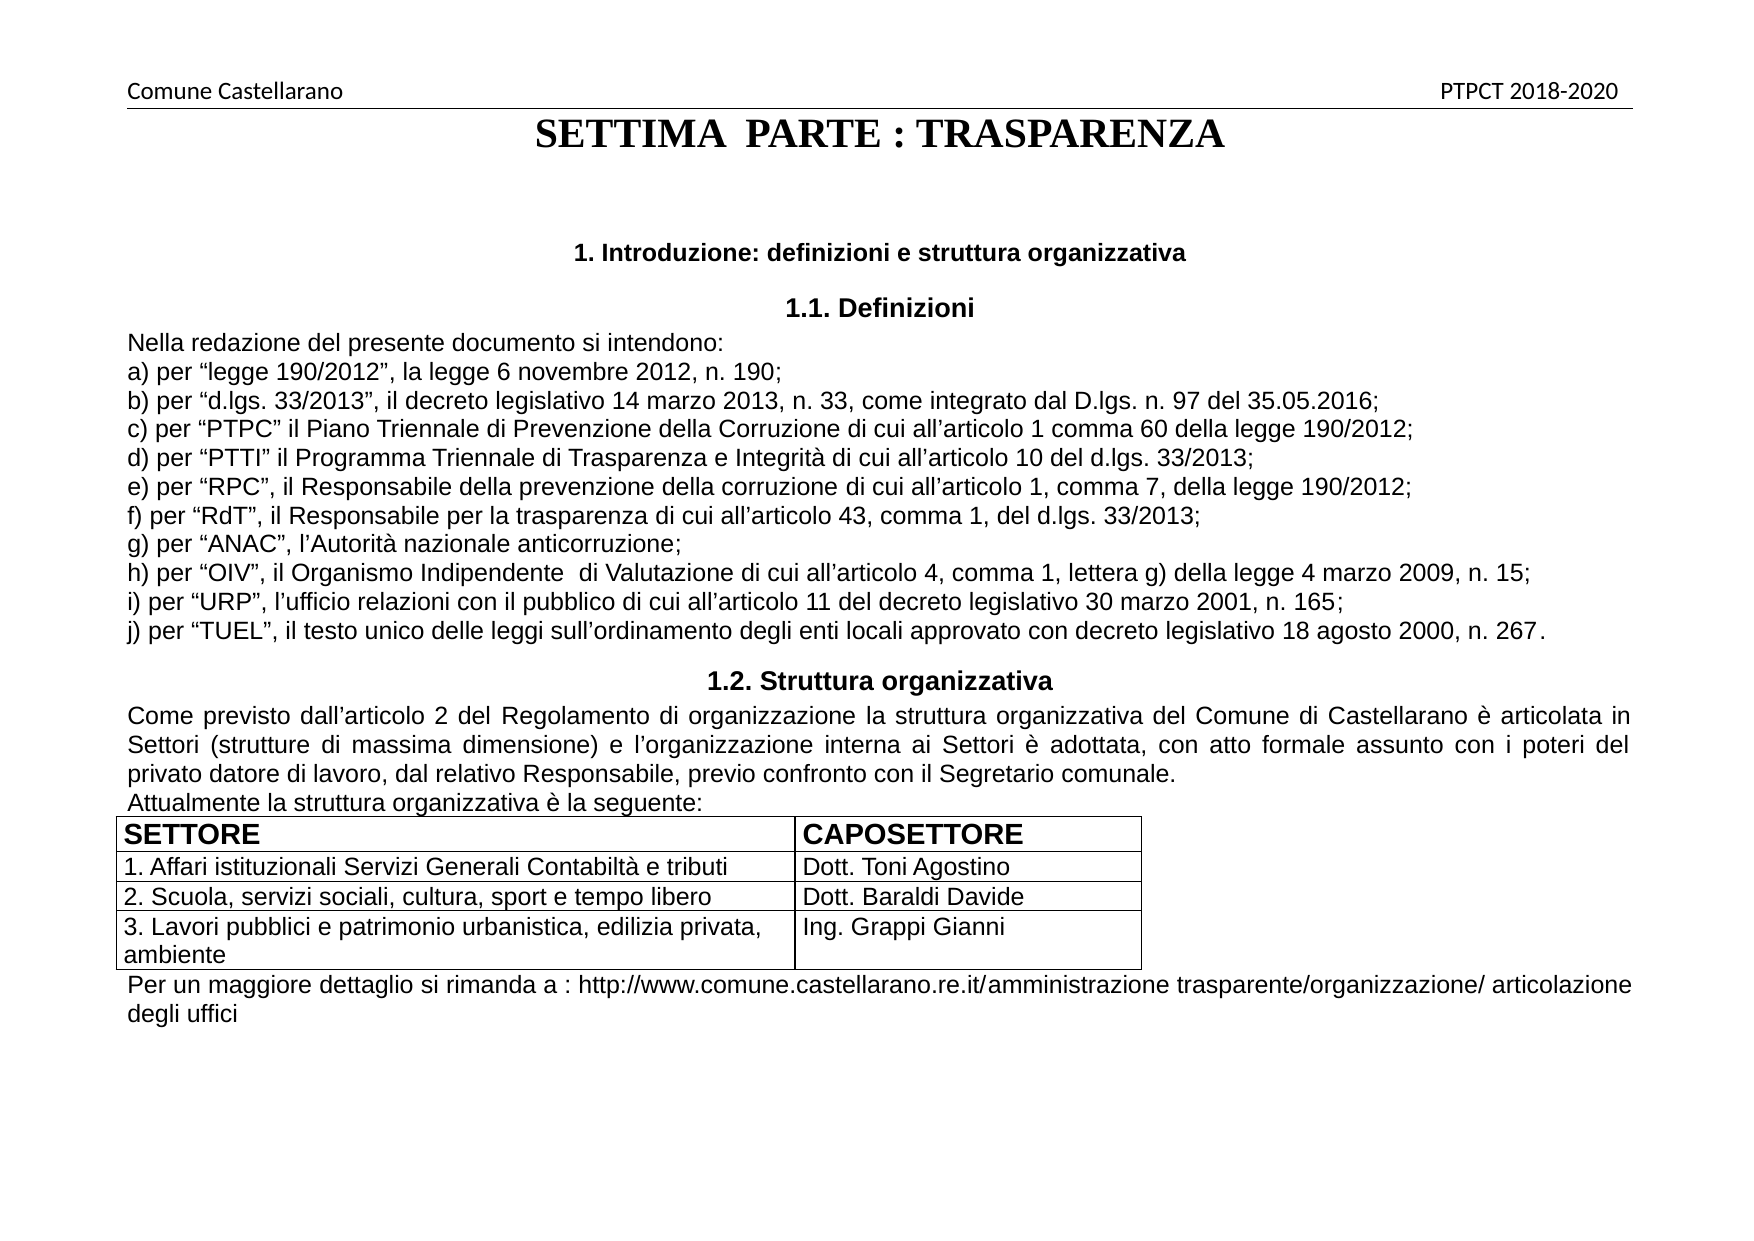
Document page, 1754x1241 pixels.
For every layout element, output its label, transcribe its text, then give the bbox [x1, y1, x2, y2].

subtitle 1.1. Definizioni [127, 292, 1633, 323]
text j) per “TUEL”, il testo unico delle leggi sull’ordinamento degli enti locali approvato con decreto legislativo 18 agosto 2000, n. 267. [127, 616, 1633, 644]
text g) per “ANAC”, l’Autorità nazionale anticorruzione; [127, 529, 1633, 558]
text Attualmente la struttura organizzativa è la seguente: [127, 787, 1633, 816]
text c) per “PTPC” il Piano Triennale di Prevenzione della Corruzione di cui all’articolo 1 comma 60 della legge 190/2012; [127, 414, 1633, 443]
text e) per “RPC”, il Responsabile della prevenzione della corruzione di cui all’articolo 1, comma 7, della legge 190/2012; [127, 472, 1633, 501]
table_cell Dott. Baraldi Davide [796, 882, 1141, 910]
table_header CAPOSETTORE [796, 817, 1141, 851]
subtitle 1. Introduzione: definizioni e struttura organizzativa [127, 238, 1633, 267]
text b) per “d.lgs. 33/2013”, il decreto legislativo 14 marzo 2013, n. 33, come integrato dal D.lgs. n. 97 del 35.05.2016; [127, 386, 1633, 414]
text a) per “legge 190/2012”, la legge 6 novembre 2012, n. 190; [127, 357, 1633, 386]
text Nella redazione del presente documento si intendono: [127, 328, 1633, 357]
subtitle 1.2. Struttura organizzativa [127, 665, 1633, 697]
text h) per “OIV”, il Organismo Indipendente di Valutazione di cui all’articolo 4, comma 1, lettera g) della legge 4 marzo 2009, n. 15; [127, 558, 1633, 587]
text Come previsto dall’articolo 2 del Regolamento di organizzazione la struttura organizzativa del Comune di Castellarano è articolata in Settori (strutture di massima dimensione) e l’organizzazione interna ai Settori è adottata, con atto formale assunto con i poteri del privato datore di lavoro, dal relativo Responsabile, previo confronto con il Segretario comunale. [127, 701, 1633, 787]
text Per un maggiore dettaglio si rimanda a : http://www.comune.castellarano.re.it/amministrazione trasparente/organizzazione/ articolazione degli uffici [127, 970, 1633, 1027]
text SETTIMA PARTE : TRASPARENZA [127, 109, 1633, 157]
table_cell Dott. Toni Agostino [796, 852, 1141, 881]
table_cell 3. Lavori pubblici e patrimonio urbanistica, edilizia privata, ambiente [117, 911, 794, 969]
text f) per “RdT”, il Responsabile per la trasparenza di cui all’articolo 43, comma 1, del d.lgs. 33/2013; [127, 501, 1633, 529]
text d) per “PTTI” il Programma Triennale di Trasparenza e Integrità di cui all’articolo 10 del d.lgs. 33/2013; [127, 443, 1633, 472]
text i) per “URP”, l’ufficio relazioni con il pubblico di cui all’articolo 11 del decreto legislativo 30 marzo 2001, n. 165; [127, 587, 1633, 616]
table_header SETTORE [117, 817, 794, 851]
table_cell 2. Scuola, servizi sociali, cultura, sport e tempo libero [117, 882, 794, 910]
table_cell Ing. Grappi Gianni [796, 911, 1141, 969]
table_cell 1. Affari istituzionali Servizi Generali Contabiltà e tributi [117, 852, 794, 881]
